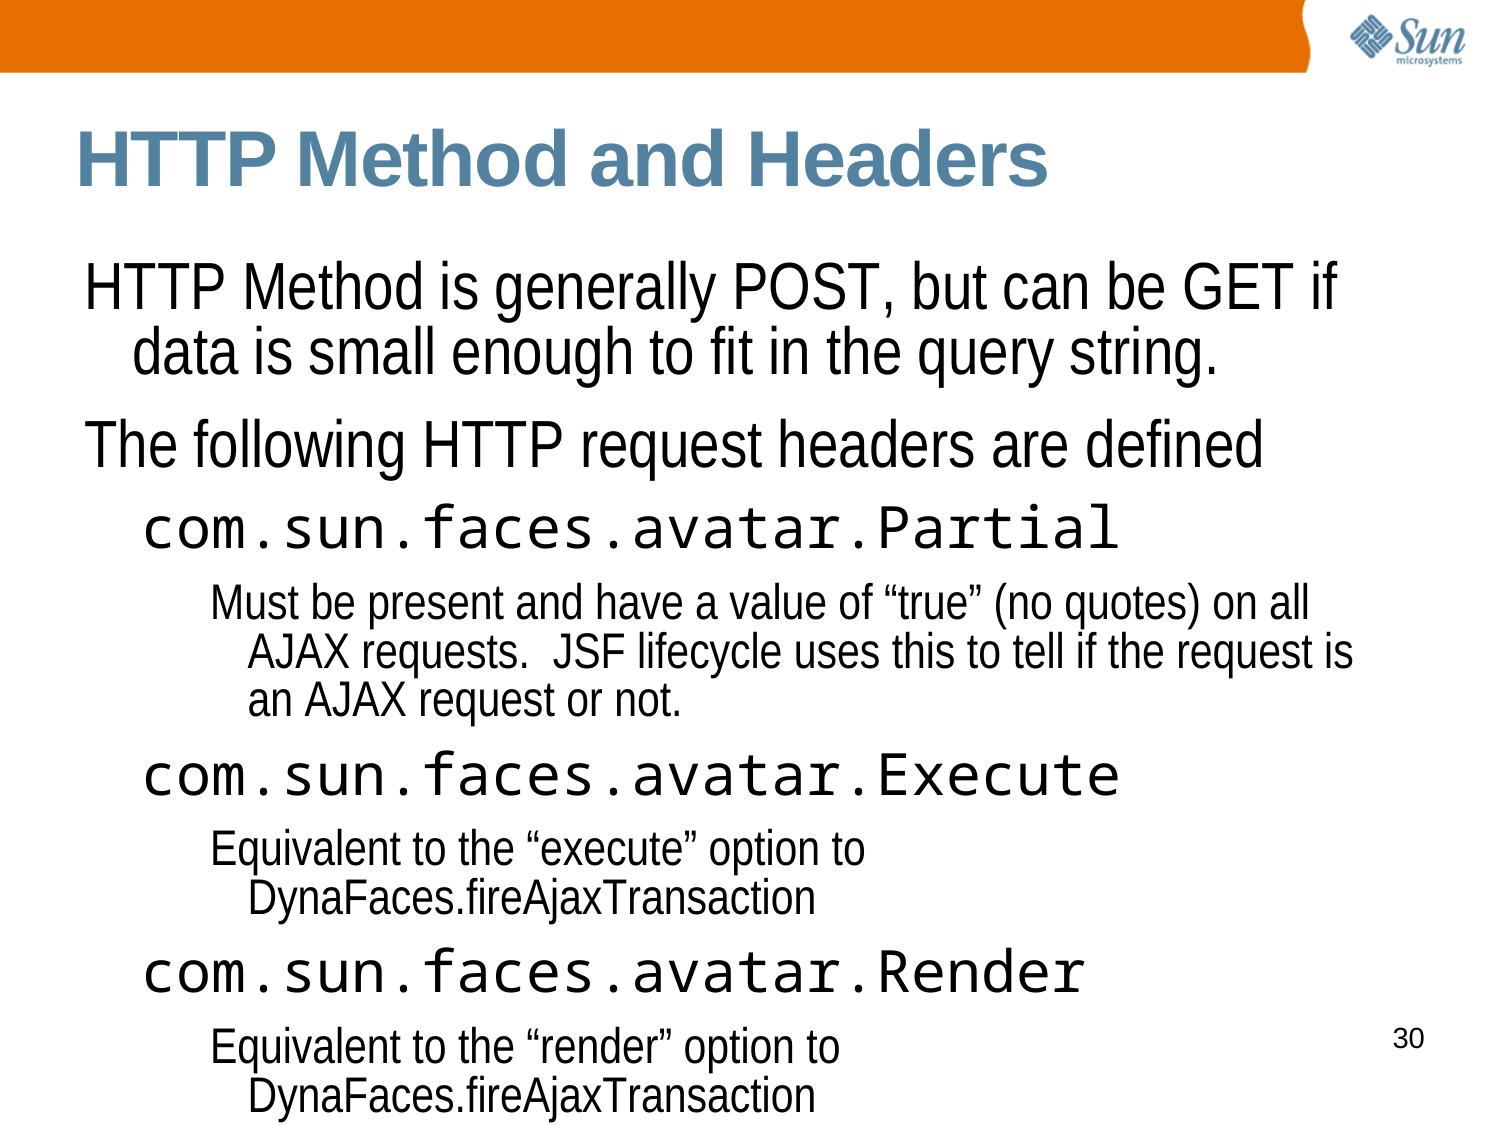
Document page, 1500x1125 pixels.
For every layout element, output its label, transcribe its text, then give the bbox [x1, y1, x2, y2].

title HTTP Method and Headers [75, 122, 1438, 228]
list HTTP Method is generally POST, but can be GET if data is small enough to fit in the query string. The following HTTP request headers are defined com.sun.faces.avatar.Partial Must be present and have a value of “true” (no quotes) on all AJAX requests. JSF lifecycle uses this to tell if the request is an AJAX request or not. com.sun.faces.avatar.Execute Equivalent to the “execute” option to DynaFaces.fireAjaxTransaction com.sun.faces.avatar.Render Equivalent to the “render” option to DynaFaces.fireAjaxTransaction [64, 257, 1402, 1086]
picture [0, 0, 1500, 75]
